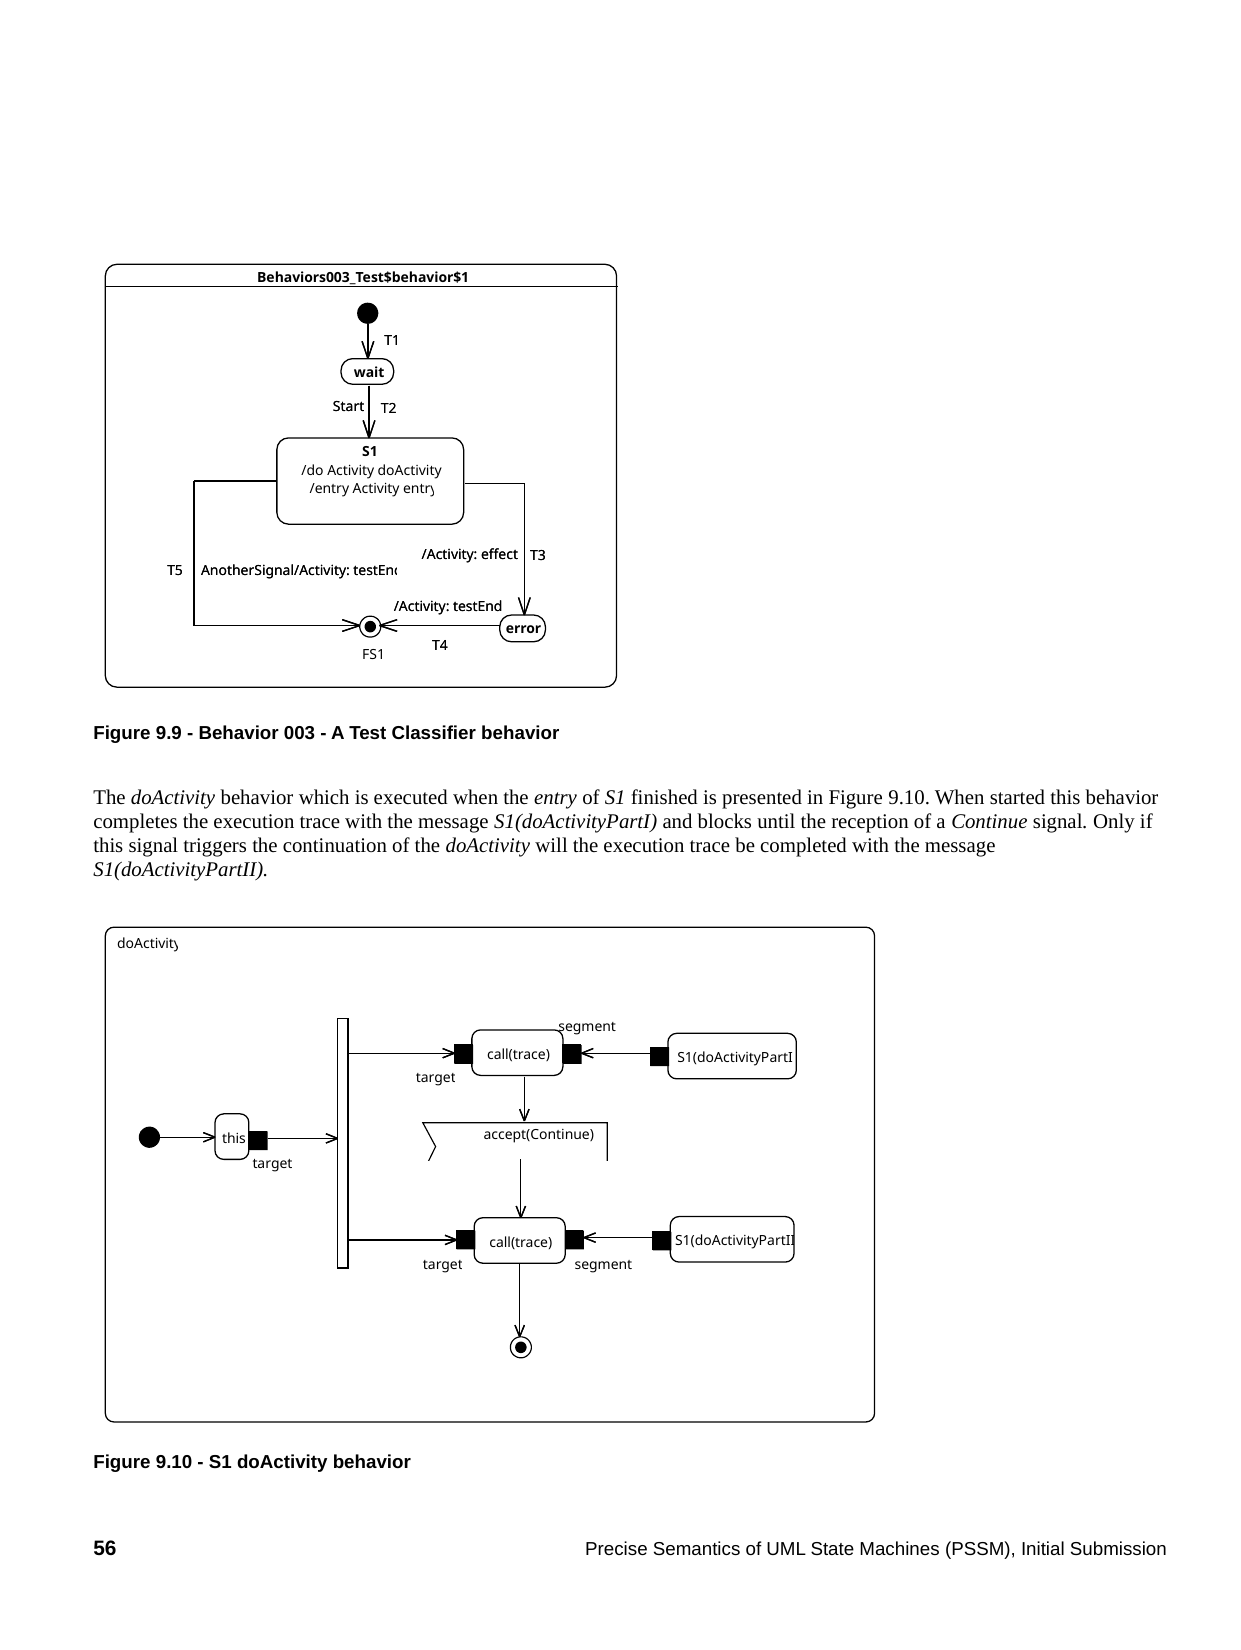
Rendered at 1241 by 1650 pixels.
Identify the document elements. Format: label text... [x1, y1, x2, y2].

text Figure 9.10 - S1 doActivity behavior [93, 1451, 917, 1473]
text The doActivity behavior which is executed when the entry of S1 finished is presented in Figure 9.10. When started this behavior completes the execution trace with the message S1(doActivityPartI) and blocks until the reception of a Continue signal. Only if this signal triggers the continuation of the doActivity will the execution trace be completed with the message S1(doActivityPartII). [93, 785, 1164, 881]
text Figure 9.9 - Behavior 003 - A Test Classifier behavior [93, 722, 772, 743]
